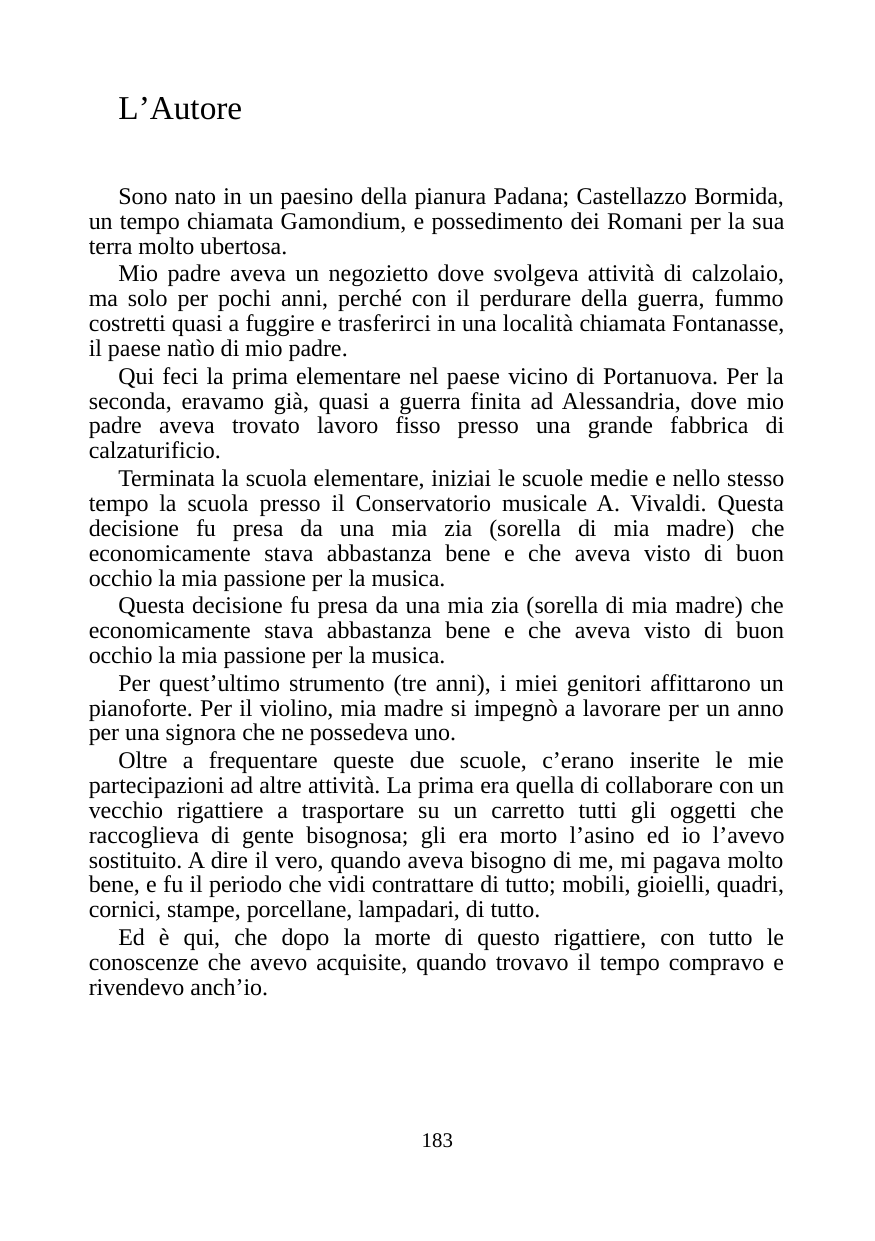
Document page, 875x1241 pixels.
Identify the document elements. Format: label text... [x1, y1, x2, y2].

text Questa decisione fu presa da una mia zia (sorella di mia madre) che economicamente stava abbastanza bene e che aveva visto di buon occhio la mia passione per la musica. [88, 591, 786, 669]
text Mio padre aveva un negozietto dove svolgeva attività di calzolaio, ma solo per pochi anni, perché con il perdurare della guerra, fummo costretti quasi a fuggire e trasferirci in una località chiamata Fontanasse, il paese natìo di mio padre. [88, 259, 786, 362]
text Ed è qui, che dopo la morte di questo rigattiere, con tutto le conoscenze che avevo acquisite, quando trovavo il tempo compravo e rivendevo anch’io. [88, 923, 786, 1000]
text Per quest’ultimo strumento (tre anni), i miei genitori affittarono un pianoforte. Per il violino, mia madre si impegnò a lavorare per un anno per una signora che ne possedeva uno. [88, 669, 786, 746]
text Sono nato in un paesino della pianura Padana; Castellazzo Bormida, un tempo chiamata Gamondium, e possedimento dei Romani per la sua terra molto ubertosa. [88, 182, 786, 259]
subtitle L’Autore [88, 88, 786, 127]
text Terminata la scuola elementare, iniziai le scuole medie e nello stesso tempo la scuola presso il Conservatorio musicale A. Vivaldi. Questa decisione fu presa da una mia zia (sorella di mia madre) che economicamente stava abbastanza bene e che aveva visto di buon occhio la mia passione per la musica. [88, 464, 786, 591]
text Oltre a frequentare queste due scuole, c’erano inserite le mie partecipazioni ad altre attività. La prima era quella di collaborare con un vecchio rigattiere a trasportare su un carretto tutti gli oggetti che raccoglieva di gente bisognosa; gli era morto l’asino ed io l’avevo sostituito. A dire il vero, quando aveva bisogno di me, mi pagava molto bene, e fu il periodo che vidi contrattare di tutto; mobili, gioielli, quadri, cornici, stampe, porcellane, lampadari, di tutto. [88, 746, 786, 923]
text Qui feci la prima elementare nel paese vicino di Portanuova. Per la seconda, eravamo già, quasi a guerra finita ad Alessandria, dove mio padre aveva trovato lavoro fisso presso una grande fabbrica di calzaturificio. [88, 362, 786, 464]
